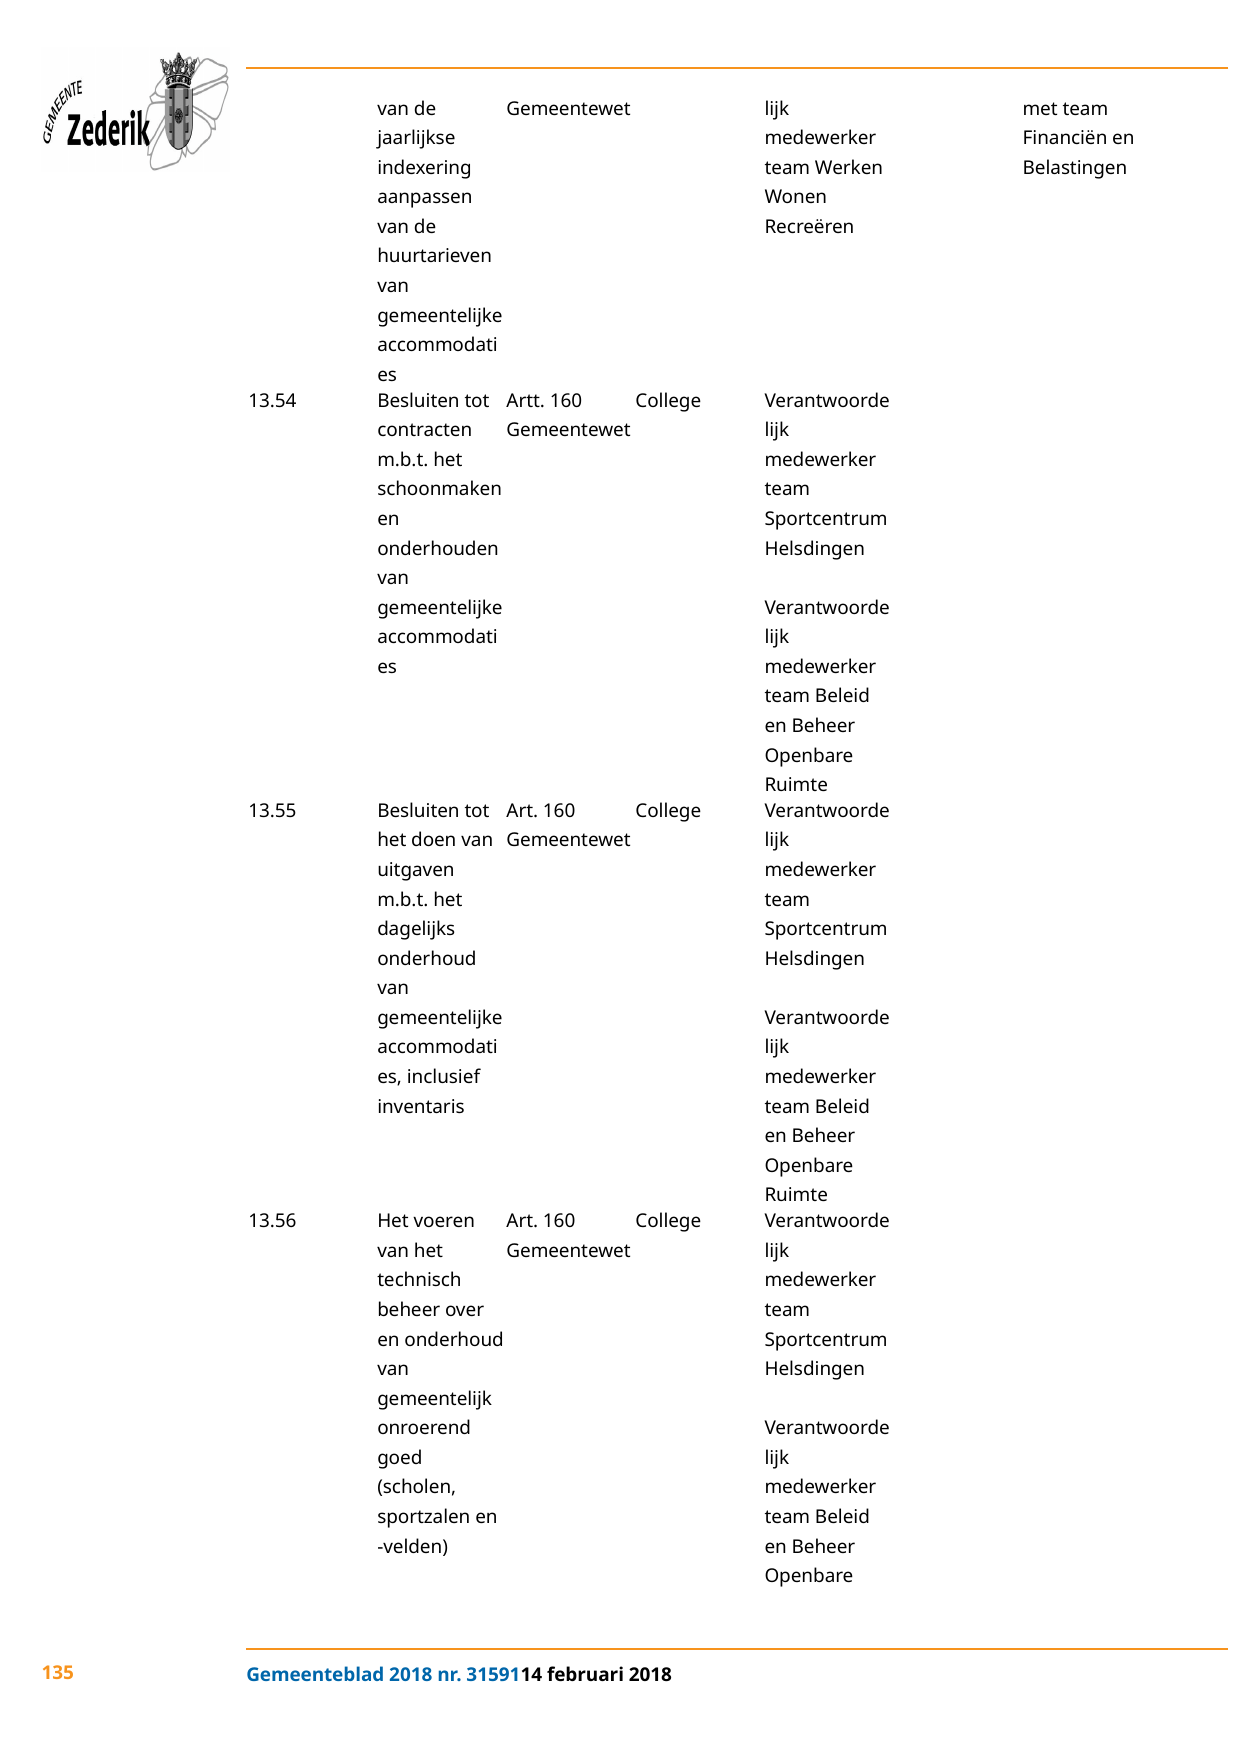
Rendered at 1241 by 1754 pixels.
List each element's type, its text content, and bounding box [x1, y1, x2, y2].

table_cell [1023, 1208, 1152, 1588]
table_cell [894, 95, 1022, 387]
table_cell Art. 160 Gemeentewet [506, 1208, 635, 1588]
table_cell College [635, 797, 764, 1207]
table_cell lijk medewerker team Werken Wonen Recreëren [764, 95, 893, 387]
table_cell Gemeentewet [506, 95, 635, 387]
table_cell Artt. 160 Gemeentewet [506, 387, 635, 797]
table_cell Besluiten tot het doen van uitgaven m.b.t. het dagelijks onderhoud van gemeentelijke accommodaties, inclusief inventaris [377, 797, 506, 1207]
picture [41, 47, 231, 172]
table_cell Verantwoordelijk medewerker team Sportcentrum Helsdingen Verantwoordelijk medewerker team Beleid en Beheer Openbare [764, 1208, 893, 1588]
table_cell [894, 1208, 1022, 1588]
table_cell [1023, 387, 1152, 797]
table_cell [1023, 797, 1152, 1207]
table_cell [635, 95, 764, 387]
table_cell Het voeren van het technisch beheer over en onderhoud van gemeentelijk onroerend goed (scholen, sportzalen en -velden) [377, 1208, 506, 1588]
table_cell [894, 387, 1022, 797]
table_cell College [635, 387, 764, 797]
table_cell 13.54 [248, 387, 377, 797]
table_cell 13.56 [248, 1208, 377, 1588]
table_cell [894, 797, 1022, 1207]
table_cell 13.55 [248, 797, 377, 1207]
table_cell [248, 95, 377, 387]
table_cell Art. 160 Gemeentewet [506, 797, 635, 1207]
table_cell Besluiten tot contracten m.b.t. het schoonmaken en onderhouden van gemeentelijke accommodaties [377, 387, 506, 797]
table_cell met team Financiën en Belastingen [1023, 95, 1152, 387]
table_cell Verantwoordelijk medewerker team Sportcentrum Helsdingen Verantwoordelijk medewerker team Beleid en Beheer Openbare Ruimte [764, 797, 893, 1207]
table_cell College [635, 1208, 764, 1588]
table_cell van de jaarlijkse indexering aanpassen van de huurtarieven van gemeentelijke accommodaties [377, 95, 506, 387]
table_cell Verantwoordelijk medewerker team Sportcentrum Helsdingen Verantwoordelijk medewerker team Beleid en Beheer Openbare Ruimte [764, 387, 893, 797]
